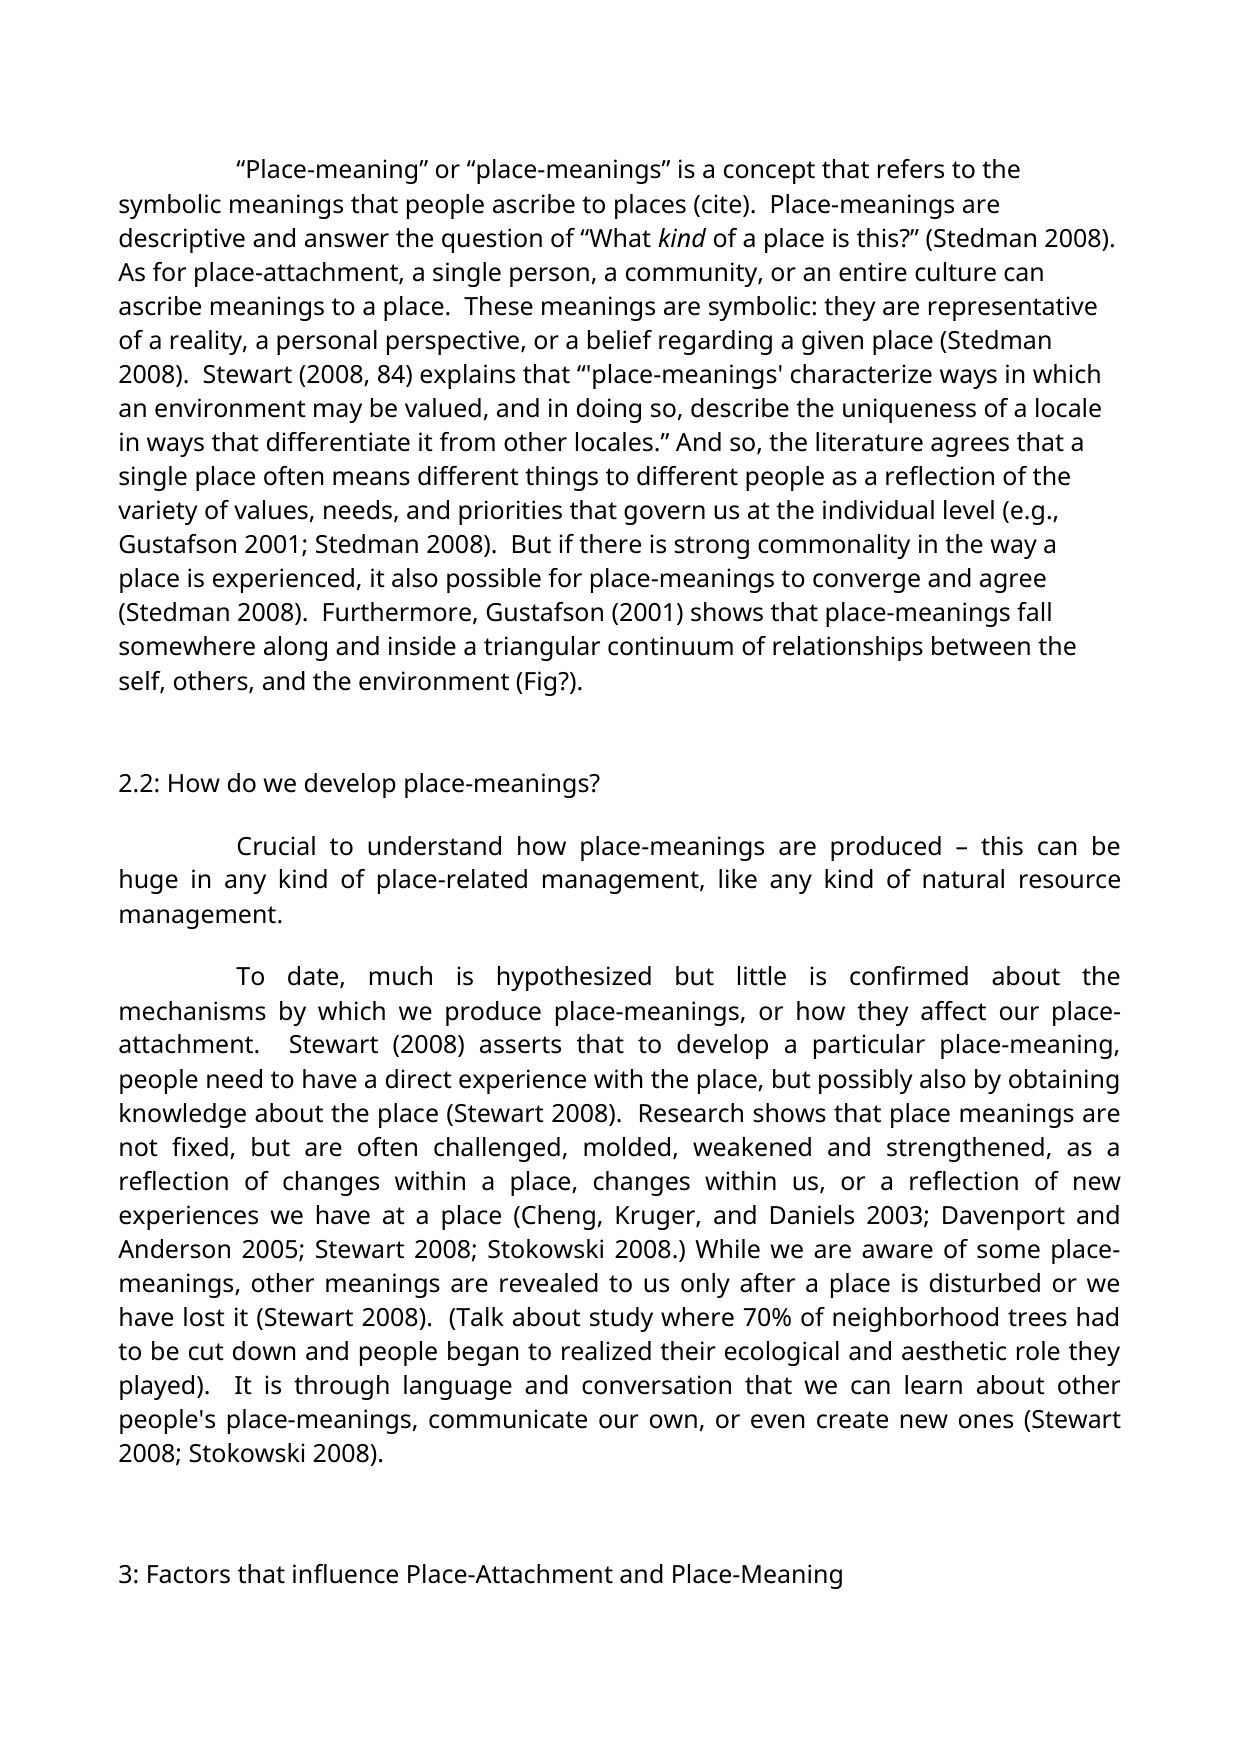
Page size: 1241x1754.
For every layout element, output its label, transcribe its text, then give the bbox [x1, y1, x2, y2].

text “Place-meaning” or “place-meanings” is a concept that refers to the symbolic meanings that people ascribe to places (cite). Place-meanings are descriptive and answer the question of “What kind of a place is this?” (Stedman 2008). As for place-attachment, a single person, a community, or an entire culture can ascribe meanings to a place. These meanings are symbolic: they are representative of a reality, a personal perspective, or a belief regarding a given place (Stedman 2008). Stewart (2008, 84) explains that “'place-meanings' characterize ways in which an environment may be valued, and in doing so, describe the uniqueness of a locale in ways that differentiate it from other locales.” And so, the literature agrees that a single place often means different things to different people as a reflection of the variety of values, needs, and priorities that govern us at the individual level (e.g., Gustafson 2001; Stedman 2008). But if there is strong commonality in the way a place is experienced, it also possible for place-meanings to converge and agree (Stedman 2008). Furthermore, Gustafson (2001) shows that place-meanings fall somewhere along and inside a triangular continuum of relationships between the self, others, and the environment (Fig?). [118, 152, 1122, 697]
text 3: Factors that influence Place-Attachment and Place-Meaning [118, 1556, 1122, 1590]
text Crucial to understand how place-meanings are produced – this can be huge in any kind of place-related management, like any kind of natural resource management. [118, 828, 1122, 930]
text To date, much is hypothesized but little is confirmed about the mechanisms by which we produce place-meanings, or how they affect our place-attachment. Stewart (2008) asserts that to develop a particular place-meaning, people need to have a direct experience with the place, but possibly also by obtaining knowledge about the place (Stewart 2008). Research shows that place meanings are not fixed, but are often challenged, molded, weakened and strengthened, as a reflection of changes within a place, changes within us, or a reflection of new experiences we have at a place (Cheng, Kruger, and Daniels 2003; Davenport and Anderson 2005; Stewart 2008; Stokowski 2008.) While we are aware of some place-meanings, other meanings are revealed to us only after a place is disturbed or we have lost it (Stewart 2008). (Talk about study where 70% of neighborhood trees had to be cut down and people began to realized their ecological and aesthetic role they played). It is through language and conversation that we can learn about other people's place-meanings, communicate our own, or even create new ones (Stewart 2008; Stokowski 2008). [118, 959, 1122, 1470]
text 2.2: How do we develop place-meanings? [118, 765, 1122, 799]
